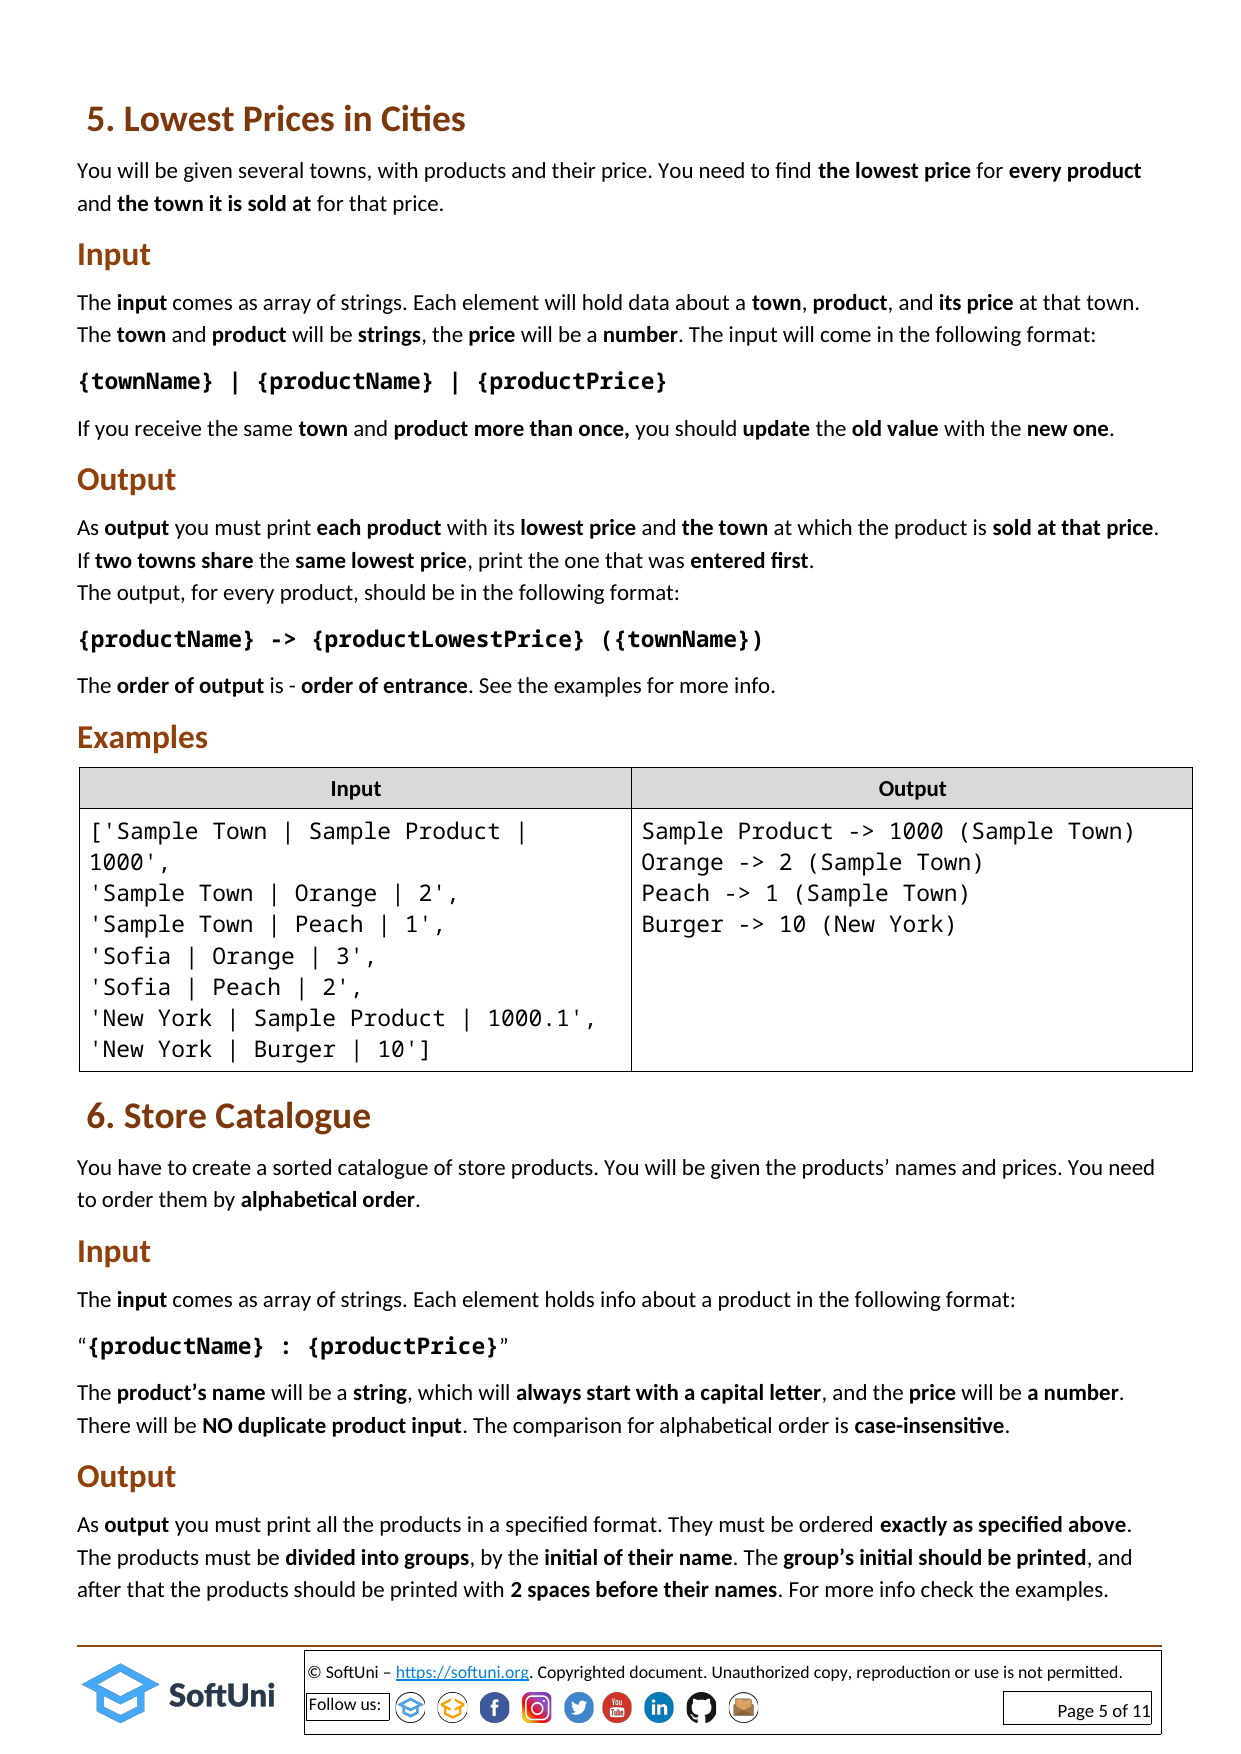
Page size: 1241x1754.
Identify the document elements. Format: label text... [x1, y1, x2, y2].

subtitle Input [77, 233, 1163, 274]
table_cell ['Sample Town | Sample Product | 1000', 'Sample Town | Orange | 2', 'Sample Town | Peach | 1', 'Sofia | Orange | 3', 'Sofia | Peach | 2', 'New York | Sample Product | 1000.1', 'New York | Burger | 10'] [80, 809, 631, 1071]
text The input comes as array of strings. Each element will hold data about a town, product, and its price at that town. The town and product will be strings, the price will be a number. The input will come in the following format: [77, 288, 1163, 349]
text If you receive the same town and product more than once, you should update the old value with the new one. [77, 414, 1163, 442]
text As output you must print all the products in a specified format. They must be ordered exactly as specified above. The products must be divided into groups, by the initial of their name. The group’s initial should be printed, and after that the products should be printed with 2 spaces before their names. For more info check the examples. [77, 1511, 1163, 1603]
text {productName} -> {productLowestPrice} ({townName}) [77, 623, 1163, 654]
subtitle Store Catalogue [86, 1092, 1163, 1138]
text You will be given several towns, with products and their price. You need to find the lowest price for every product and the town it is sold at for that price. [77, 156, 1163, 217]
subtitle Output [77, 1455, 1163, 1496]
picture [658, 1705, 667, 1714]
picture [480, 1692, 510, 1723]
table_cell Sample Product -> 1000 (Sample Town) Orange -> 2 (Sample Town) Peach -> 1 (Sample Town) Burger -> 10 (New York) [632, 809, 1192, 1071]
picture [602, 1692, 632, 1723]
subtitle Examples [77, 716, 1163, 756]
picture [686, 1692, 717, 1723]
picture [522, 1692, 552, 1723]
text You have to create a sorted catalogue of store products. You will be given the products’ names and prices. You need to order them by alphabetical order. [77, 1153, 1163, 1214]
text As output you must print each product with its lowest price and the town at which the product is sold at that price. If two towns share the same lowest price, print the one that was entered first. The output, for every product, should be in the following format: [77, 513, 1163, 606]
picture [75, 1658, 281, 1729]
text The order of output is - order of entrance. See the examples for more info. [77, 671, 1163, 699]
picture [395, 1692, 425, 1723]
picture [665, 1692, 674, 1701]
text The input comes as array of strings. Each element holds info about a product in the following format: [77, 1285, 1163, 1313]
picture [665, 1714, 674, 1723]
picture [644, 1692, 653, 1701]
table_header Output [632, 768, 1192, 808]
subtitle Input [77, 1230, 1163, 1271]
text The product’s name will be a string, which will always start with a capital letter, and the price will be a number. There will be NO duplicate product input. The comparison for alphabetical order is case-insensitive. [77, 1378, 1163, 1439]
picture [437, 1692, 468, 1723]
subtitle Lowest Prices in Cities [86, 95, 1163, 141]
text “{productName} : {productPrice}” [77, 1330, 1163, 1361]
picture [564, 1692, 594, 1723]
text {townName} | {productName} | {productPrice} [77, 365, 1163, 397]
subtitle Output [77, 458, 1163, 499]
picture [644, 1714, 653, 1723]
table_header Input [80, 768, 631, 808]
picture [728, 1692, 759, 1723]
